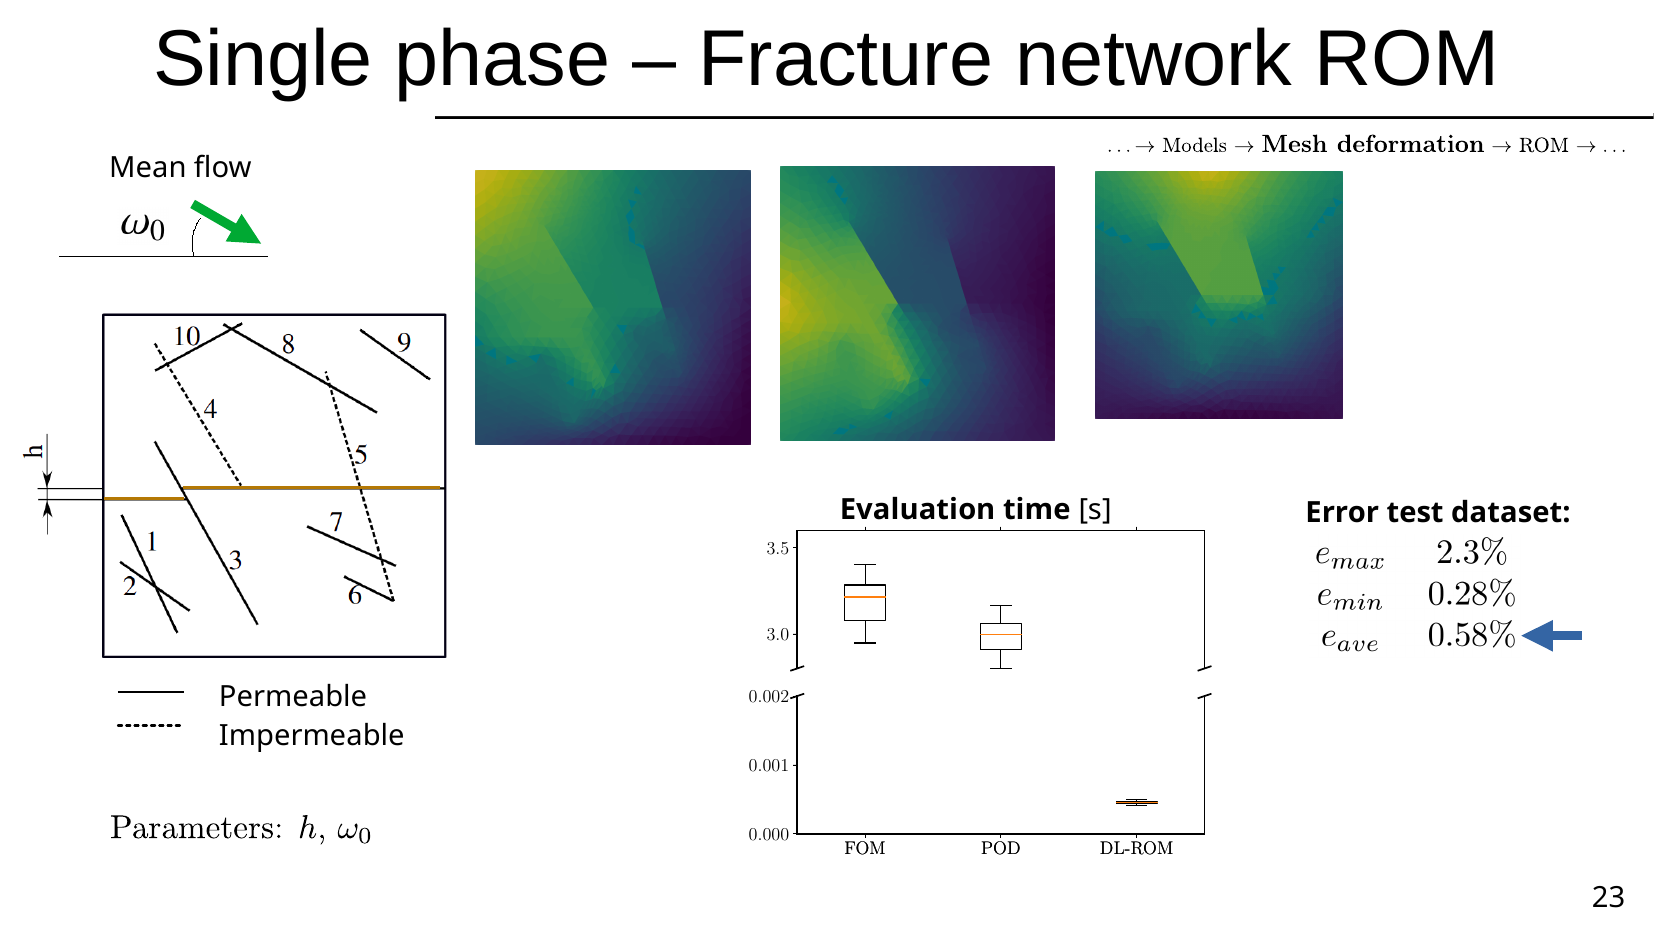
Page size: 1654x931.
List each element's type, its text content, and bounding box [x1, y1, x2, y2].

picture [732, 509, 1228, 875]
text_box Evaluation time [s] [825, 481, 1173, 562]
picture [780, 166, 1055, 441]
picture [13, 298, 463, 674]
text_box Mean flow [94, 138, 331, 209]
picture [1095, 171, 1343, 419]
picture [475, 170, 751, 445]
title Single phase – Fracture network ROM [0, 0, 1654, 117]
picture [117, 207, 169, 245]
picture [1107, 133, 1626, 154]
picture [111, 815, 371, 845]
picture [1309, 541, 1521, 658]
text_box Permeable Impermeable [204, 667, 445, 781]
text_box Error test dataset: [1290, 483, 1622, 541]
